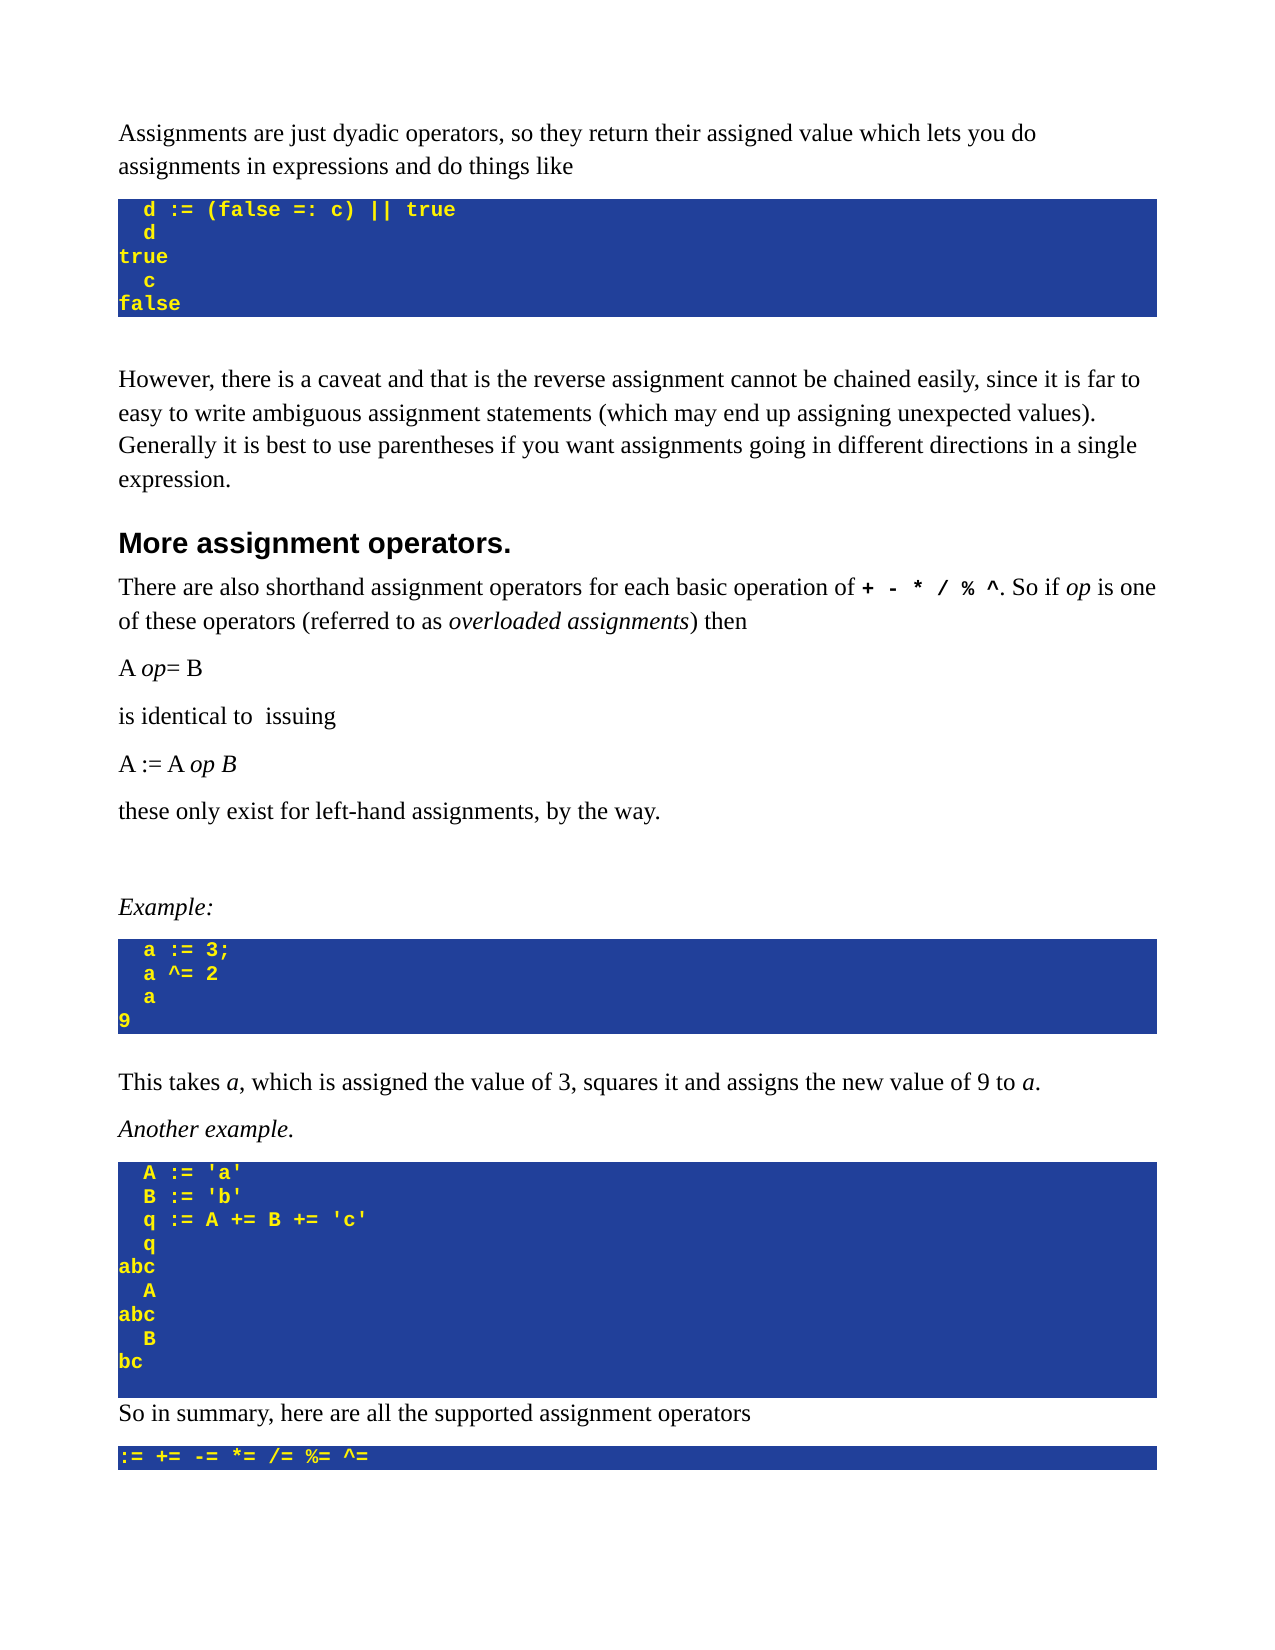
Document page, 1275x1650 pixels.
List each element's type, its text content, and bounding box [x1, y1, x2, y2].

text true [118, 246, 1157, 270]
text abc [118, 1304, 1157, 1327]
text is identical to issuing [118, 701, 1157, 730]
text B [118, 1327, 1157, 1351]
text Example: [118, 892, 1157, 920]
text B := 'b' [118, 1186, 1157, 1209]
text Another example. [118, 1114, 1157, 1143]
text q := A += B += 'c' [118, 1209, 1157, 1233]
subtitle More assignment operators. [118, 526, 1157, 559]
text := += -= *= /= %= ^= [118, 1446, 1157, 1470]
text A := A op B [118, 749, 1157, 777]
text false [118, 293, 1157, 317]
text This takes a, which is assigned the value of 3, squares it and assigns the new value of 9 to a. [118, 1034, 1157, 1096]
text bc [118, 1351, 1157, 1375]
text There are also shorthand assignment operators for each basic operation of + - * / % ^. So if op is one of these operators (referred to as overloaded assignments) then [118, 572, 1157, 635]
text A := 'a' [118, 1162, 1157, 1186]
text So in summary, here are all the supported assignment operators [118, 1398, 1157, 1427]
text A op= B [118, 653, 1157, 682]
text d [118, 222, 1157, 246]
text a [118, 986, 1157, 1010]
text Assignments are just dyadic operators, so they return their assigned value which lets you do assignments in expressions and do things like [118, 118, 1157, 180]
text a ^= 2 [118, 963, 1157, 986]
text a := 3; [118, 939, 1157, 963]
text these only exist for left-hand assignments, by the way. [118, 796, 1157, 825]
text 9 [118, 1010, 1157, 1034]
text q [118, 1233, 1157, 1257]
text abc [118, 1257, 1157, 1280]
text However, there is a caveat and that is the reverse assignment cannot be chained easily, since it is far to easy to write ambiguous assignment statements (which may end up assigning unexpected values). Generally it is best to use parentheses if you want assignments going in different directions in a single expression. [118, 364, 1157, 492]
text A [118, 1280, 1157, 1304]
text d := (false =: c) || true [118, 199, 1157, 222]
text c [118, 270, 1157, 293]
